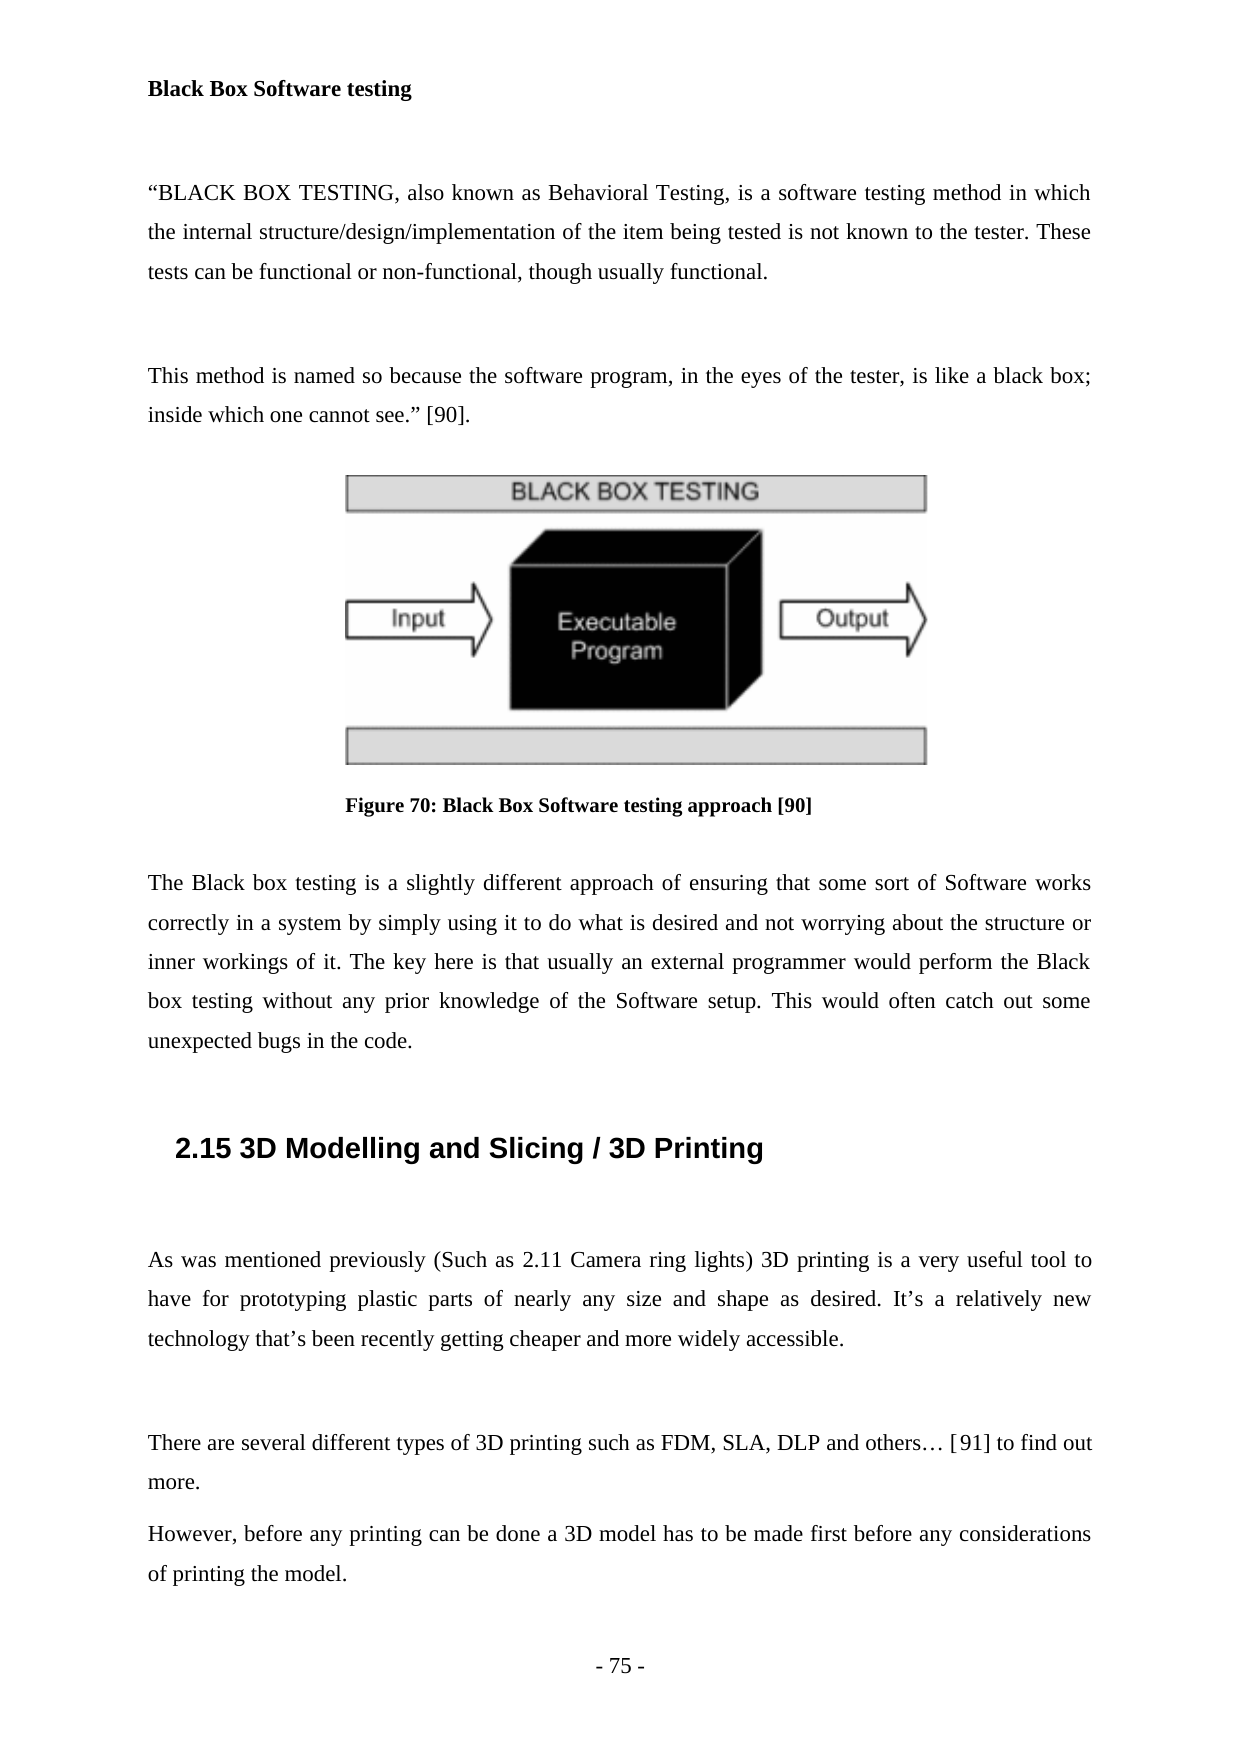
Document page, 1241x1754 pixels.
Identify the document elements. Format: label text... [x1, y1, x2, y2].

text As was mentioned previously (Such as 2.11 Camera ring lights) 3D printing is a very useful tool to have for prototyping plastic parts of nearly any size and shape as desired. It’s a relatively new technology that’s been recently getting cheaper and more widely accessible. [148, 1246, 1092, 1351]
text There are several different types of 3D printing such as FDM, SLA, DLP and others… [91] to find out more. [148, 1429, 1092, 1494]
text “BLACK BOX TESTING, also known as Behavioral Testing, is a software testing method in which the internal structure/design/implementation of the item being tested is not known to the tester. These tests can be functional or non-functional, though usually functional. [148, 179, 1092, 284]
text This method is named so because the software program, in the eyes of the tester, is like a black box; inside which one cannot see.” [90]. [148, 362, 1092, 428]
text However, before any printing can be done a 3D model has to be made first before any considerations of printing the model. [148, 1520, 1092, 1586]
text Black Box Software testing [148, 75, 1092, 101]
picture [345, 475, 928, 765]
subtitle 2.15 3D Modelling and Slicing / 3D Printing [175, 1131, 1092, 1164]
text The Black box testing is a slightly different approach of ensuring that some sort of Software works correctly in a system by simply using it to do what is desired and not worrying about the structure or inner workings of it. The key here is that usually an external programmer would perform the Black box testing without any prior knowledge of the Software setup. This would often catch out some unexpected bugs in the code. [148, 869, 1092, 1053]
text Figure 70: Black Box Software testing approach [90] [345, 765, 927, 817]
